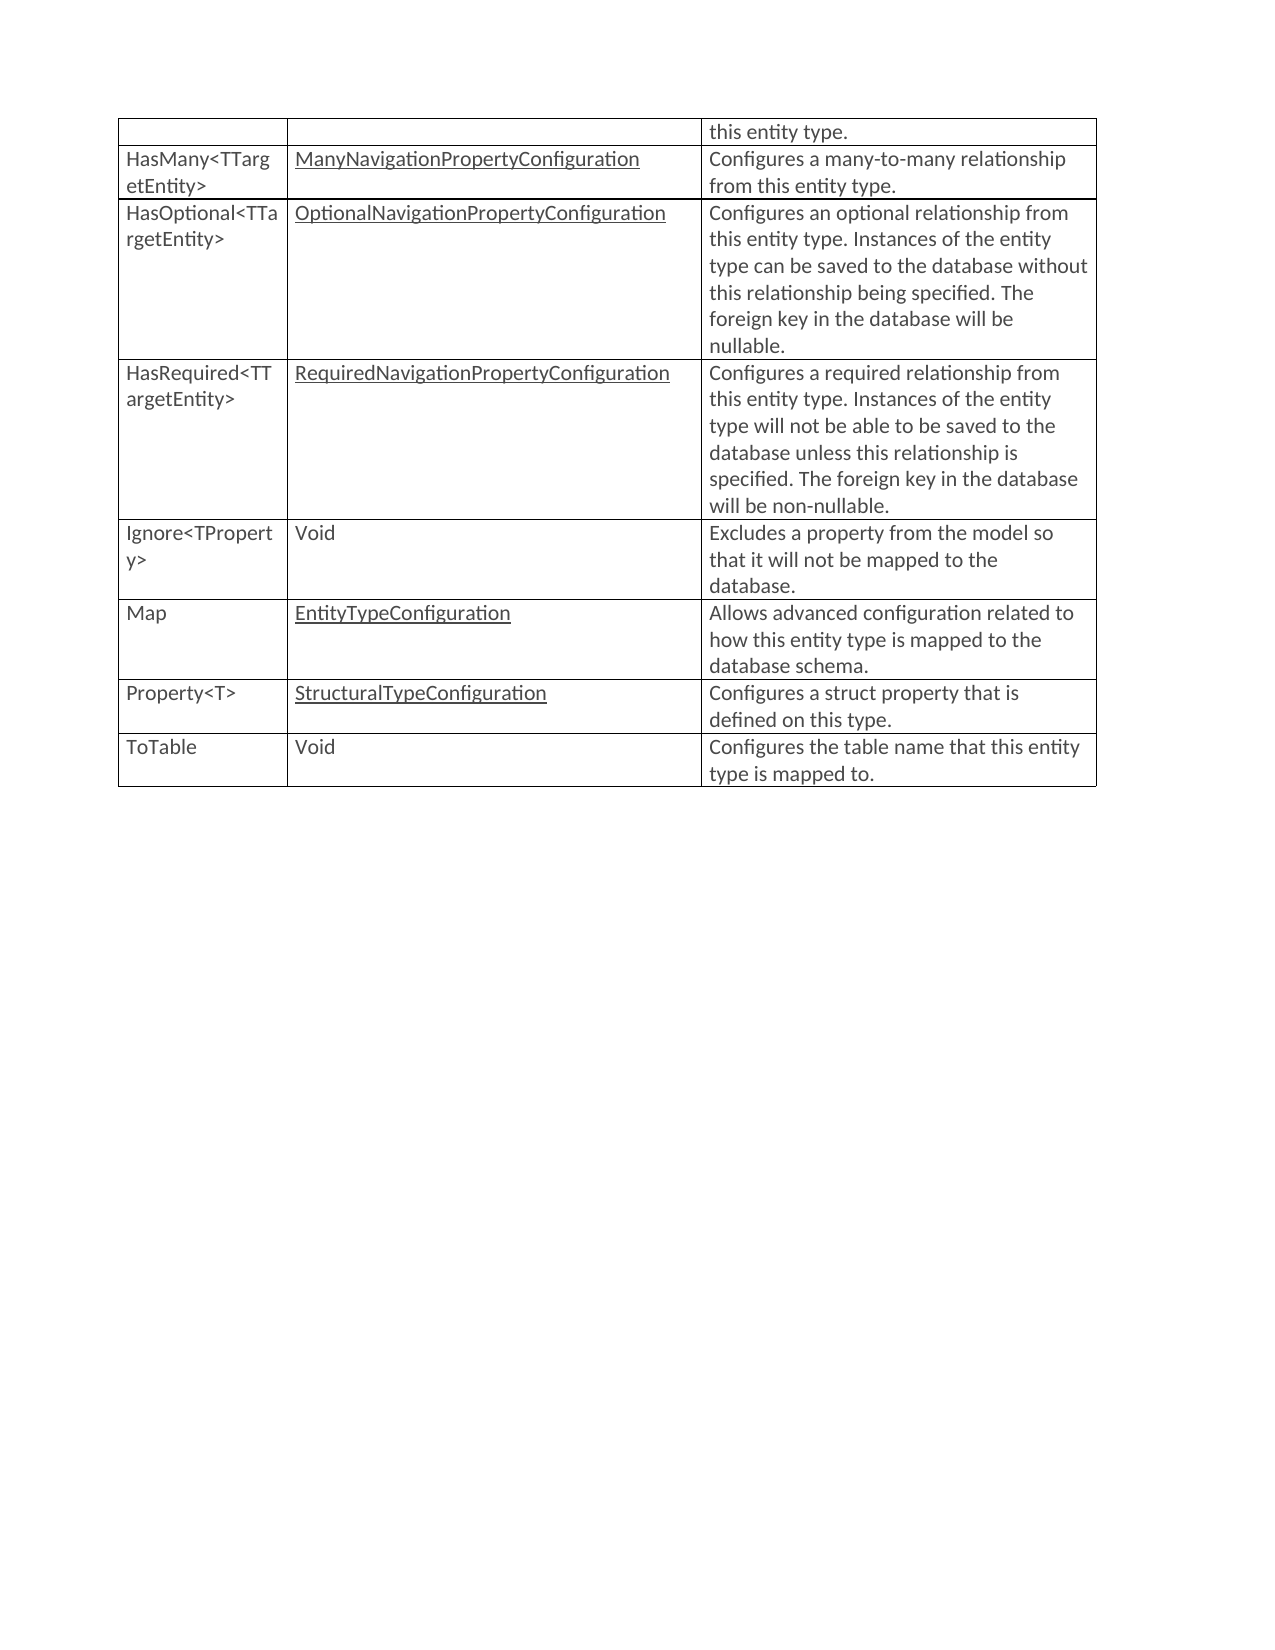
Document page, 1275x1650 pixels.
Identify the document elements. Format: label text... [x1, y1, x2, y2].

table_cell RequiredNavigationPropertyConfiguration [288, 360, 701, 519]
table_cell Excludes a property from the model so that it will not be mapped to the database. [702, 520, 1096, 599]
table_cell Configures the table name that this entity type is mapped to. [702, 734, 1096, 786]
table_cell [288, 119, 701, 145]
table_cell Property<T> [119, 680, 287, 733]
table_cell Configures an optional relationship from this entity type. Instances of the entity type can be saved to the database without this relationship being specified. The foreign key in the database will be nullable. [702, 200, 1096, 359]
table_cell StructuralTypeConfiguration [288, 680, 701, 733]
table_cell HasRequired<TTargetEntity> [119, 360, 287, 519]
table_cell HasMany<TTargetEntity> [119, 146, 287, 198]
table_cell Void [288, 734, 701, 786]
table_cell ToTable [119, 734, 287, 786]
table_cell Map [119, 600, 287, 679]
table_cell Configures a struct property that is defined on this type. [702, 680, 1096, 733]
table_cell HasOptional<TTargetEntity> [119, 200, 287, 359]
table_cell this entity type. [702, 119, 1096, 145]
table_cell Ignore<TProperty> [119, 520, 287, 599]
table_cell Allows advanced configuration related to how this entity type is mapped to the database schema. [702, 600, 1096, 679]
table_cell EntityTypeConfiguration [288, 600, 701, 679]
table_cell Void [288, 520, 701, 599]
table_cell Configures a many-to-many relationship from this entity type. [702, 146, 1096, 198]
table_cell [119, 119, 287, 145]
table_cell ManyNavigationPropertyConfiguration [288, 146, 701, 198]
table_cell OptionalNavigationPropertyConfiguration [288, 200, 701, 359]
table_cell Configures a required relationship from this entity type. Instances of the entity type will not be able to be saved to the database unless this relationship is specified. The foreign key in the database will be non-nullable. [702, 360, 1096, 519]
